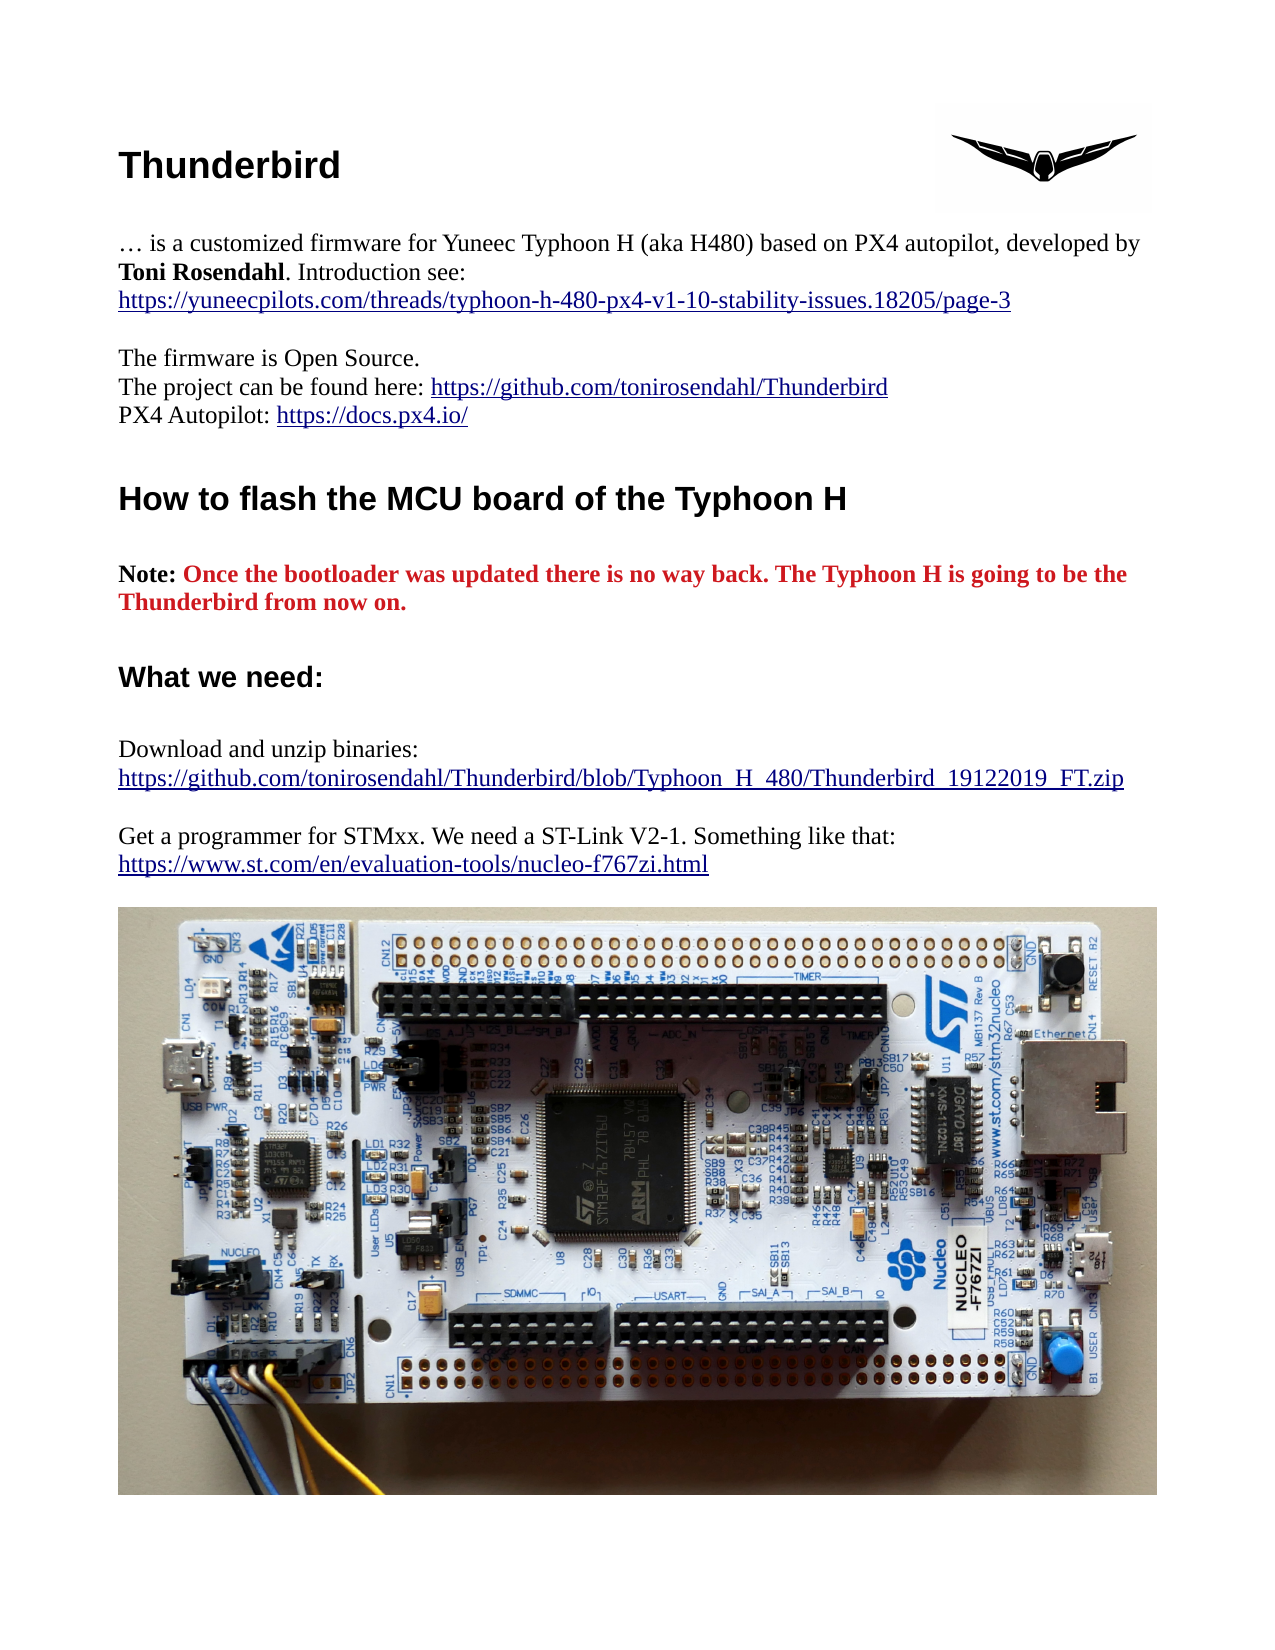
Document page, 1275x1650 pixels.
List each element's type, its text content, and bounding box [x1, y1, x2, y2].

text The project can be found here: https://github.com/tonirosendahl/Thunderbird [118, 372, 1157, 401]
subtitle Thunderbird [118, 143, 935, 187]
text https://www.st.com/en/evaluation-tools/nucleo-f767zi.html [118, 849, 1157, 878]
subtitle How to flash the MCU board of the Typhoon H [118, 479, 1157, 517]
text The firmware is Open Source. [118, 343, 1157, 372]
text https://yuneecpilots.com/threads/typhoon-h-480-px4-v1-10-stability-issues.18205/page-3 [118, 286, 1157, 314]
picture [118, 907, 1157, 1495]
text Get a programmer for STMxx. We need a ST-Link V2-1. Something like that: [118, 821, 1157, 849]
picture [935, 103, 1153, 213]
text https://github.com/tonirosendahl/Thunderbird/blob/Typhoon_H_480/Thunderbird_19122019_FT.zip [118, 763, 1157, 792]
text Note: Once the bootloader was updated there is no way back. The Typhoon H is going to be the Thunderbird from now on. [118, 559, 1157, 616]
subtitle What we need: [118, 659, 1157, 693]
text Download and unzip binaries: [118, 734, 1157, 763]
text … is a customized firmware for Yuneec Typhoon H (aka H480) based on PX4 autopilot, developed by Toni Rosendahl. Introduction see: [118, 228, 1157, 286]
text PX4 Autopilot: https://docs.px4.io/ [118, 401, 1157, 429]
